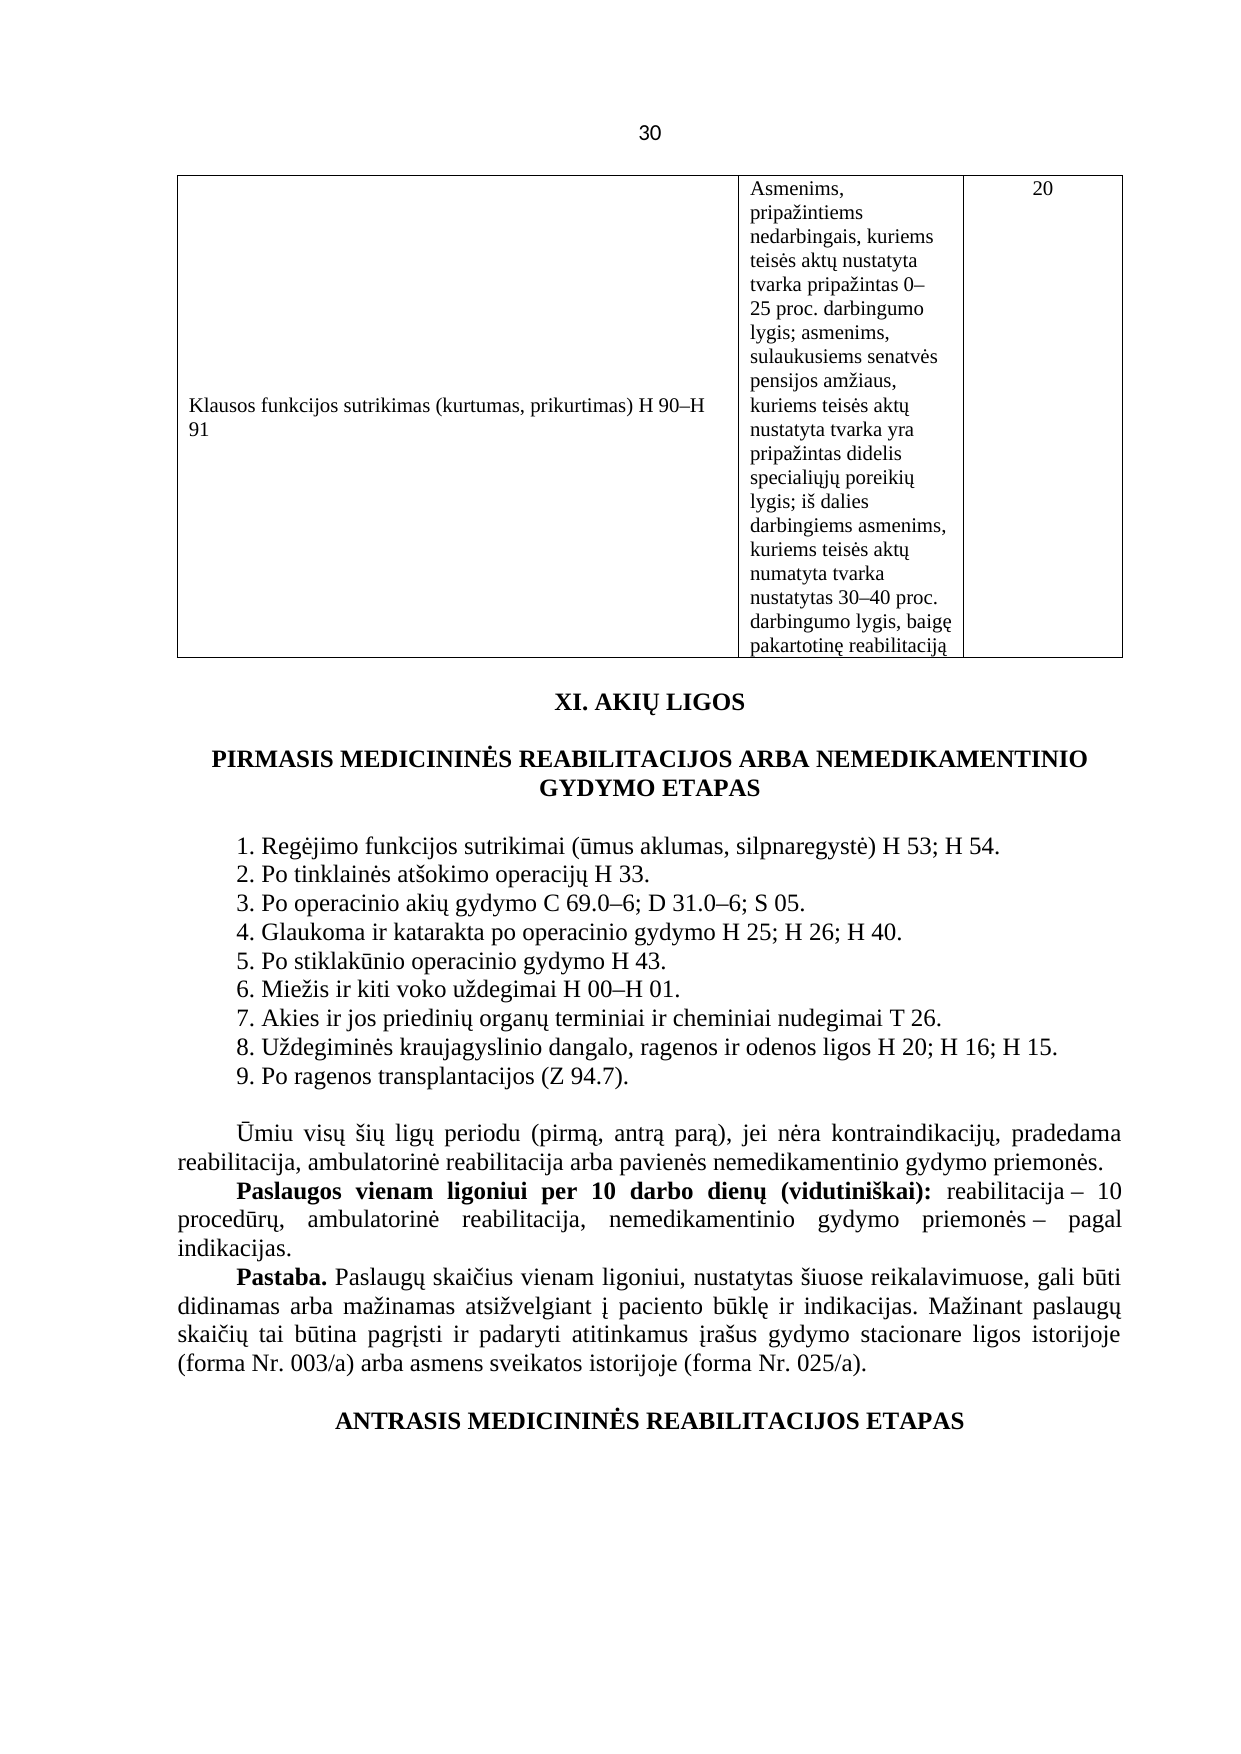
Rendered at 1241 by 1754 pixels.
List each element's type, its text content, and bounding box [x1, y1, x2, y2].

table_cell Asmenims, pripažintiems nedarbingais, kuriems teisės aktų nustatyta tvarka pripažintas 0–25 proc. darbingumo lygis; asmenims, sulaukusiems senatvės pensijos amžiaus, kuriems teisės aktų nustatyta tvarka yra pripažintas didelis specialiųjų poreikių lygis; iš dalies darbingiems asmenims, kuriems teisės aktų numatyta tvarka nustatytas 30–40 proc. darbingumo lygis, baigę pakartotinę reabilitaciją [739, 176, 963, 657]
text 9. Po ragenos transplantacijos (Z 94.7). [177, 1061, 1122, 1089]
text Pastaba. Paslaugų skaičius vienam ligoniui, nustatytas šiuose reikalavimuose, gali būti didinamas arba mažinamas atsižvelgiant į paciento būklę ir indikacijas. Mažinant paslaugų skaičių tai būtina pagrįsti ir padaryti atitinkamus įrašus gydymo stacionare ligos istorijoje (forma Nr. 003/a) arba asmens sveikatos istorijoje (forma Nr. 025/a). [177, 1262, 1122, 1377]
text 4. Glaukoma ir katarakta po operacinio gydymo H 25; H 26; H 40. [177, 917, 1122, 946]
table_cell Klausos funkcijos sutrikimas (kurtumas, prikurtimas) H 90–H 91 [178, 176, 738, 657]
text 3. Po operacinio akių gydymo C 69.0–6; D 31.0–6; S 05. [177, 888, 1122, 917]
text 2. Po tinklainės atšokimo operacijų H 33. [177, 859, 1122, 888]
text 1. Regėjimo funkcijos sutrikimai (ūmus aklumas, silpnaregystė) H 53; H 54. [177, 831, 1122, 859]
text Paslaugos vienam ligoniui per 10 darbo dienų (vidutiniškai): reabilitacija – 10 procedūrų, ambulatorinė reabilitacija, nemedikamentinio gydymo priemonės – pagal indikacijas. [177, 1176, 1122, 1262]
subtitle ANTRASIS medicininės REABILITACIJOS ETAPAS [177, 1406, 1122, 1434]
text 5. Po stiklakūnio operacinio gydymo H 43. [177, 946, 1122, 974]
text 8. Uždegiminės kraujagyslinio dangalo, ragenos ir odenos ligos H 20; H 16; H 15. [177, 1032, 1122, 1061]
text 6. Miežis ir kiti voko uždegimai H 00–H 01. [177, 974, 1122, 1003]
table_cell 20 [964, 176, 1122, 657]
text Ūmiu visų šių ligų periodu (pirmą, antrą parą), jei nėra kontraindikacijų, pradedama reabilitacija, ambulatorinė reabilitacija arba pavienės nemedikamentinio gydymo priemonės. [177, 1118, 1122, 1176]
subtitle PIRMASIS medicininės REABILITACIJOS arba nemedikamentinio gydymo ETAPAS [177, 744, 1122, 802]
text 7. Akies ir jos priedinių organų terminiai ir cheminiai nudegimai T 26. [177, 1003, 1122, 1032]
text XI. AKIŲ LIGOS [177, 687, 1122, 716]
